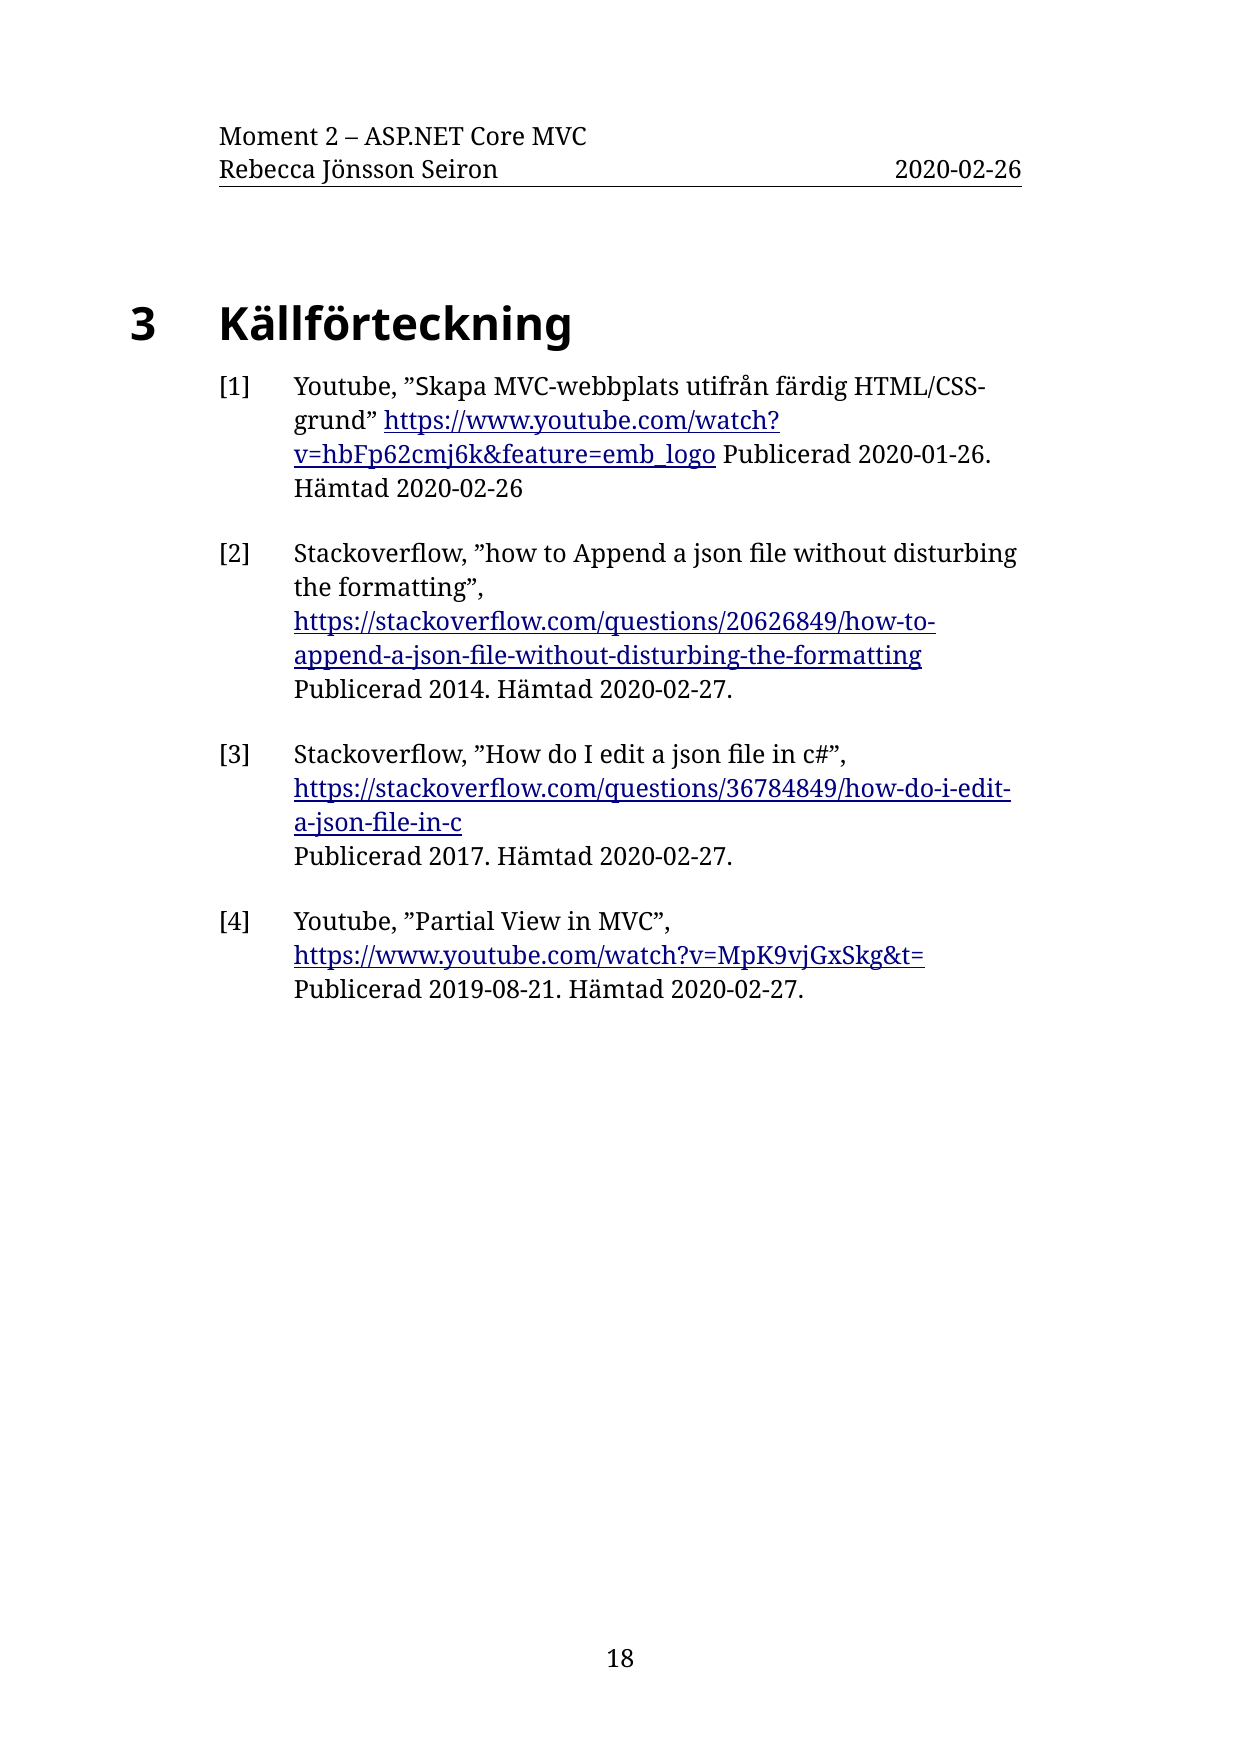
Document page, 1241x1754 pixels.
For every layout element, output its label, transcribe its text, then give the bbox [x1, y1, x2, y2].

list Youtube, ”Partial View in MVC”, https://www.youtube.com/watch?v=MpK9vjGxSkg&t= Publicerad 2019-08-21. Hämtad 2020-02-27. [218, 904, 1022, 1006]
list Youtube, ”Skapa MVC-webbplats utifrån färdig HTML/CSS-grund” https://www.youtube.com/watch?v=hbFp62cmj6k&feature=emb_logo Publicerad 2020-01-26. Hämtad 2020-02-26 [218, 369, 1022, 505]
list Stackoverflow, ”How do I edit a json file in c#”, https://stackoverflow.com/questions/36784849/how-do-i-edit-a-json-file-in-c Publicerad 2017. Hämtad 2020-02-27. [218, 737, 1022, 873]
list Stackoverflow, ”how to Append a json file without disturbing the formatting”, https://stackoverflow.com/questions/20626849/how-to-append-a-json-file-without-disturbing-the-formatting Publicerad 2014. Hämtad 2020-02-27. [218, 536, 1022, 706]
subtitle Källförteckning [130, 291, 1022, 353]
